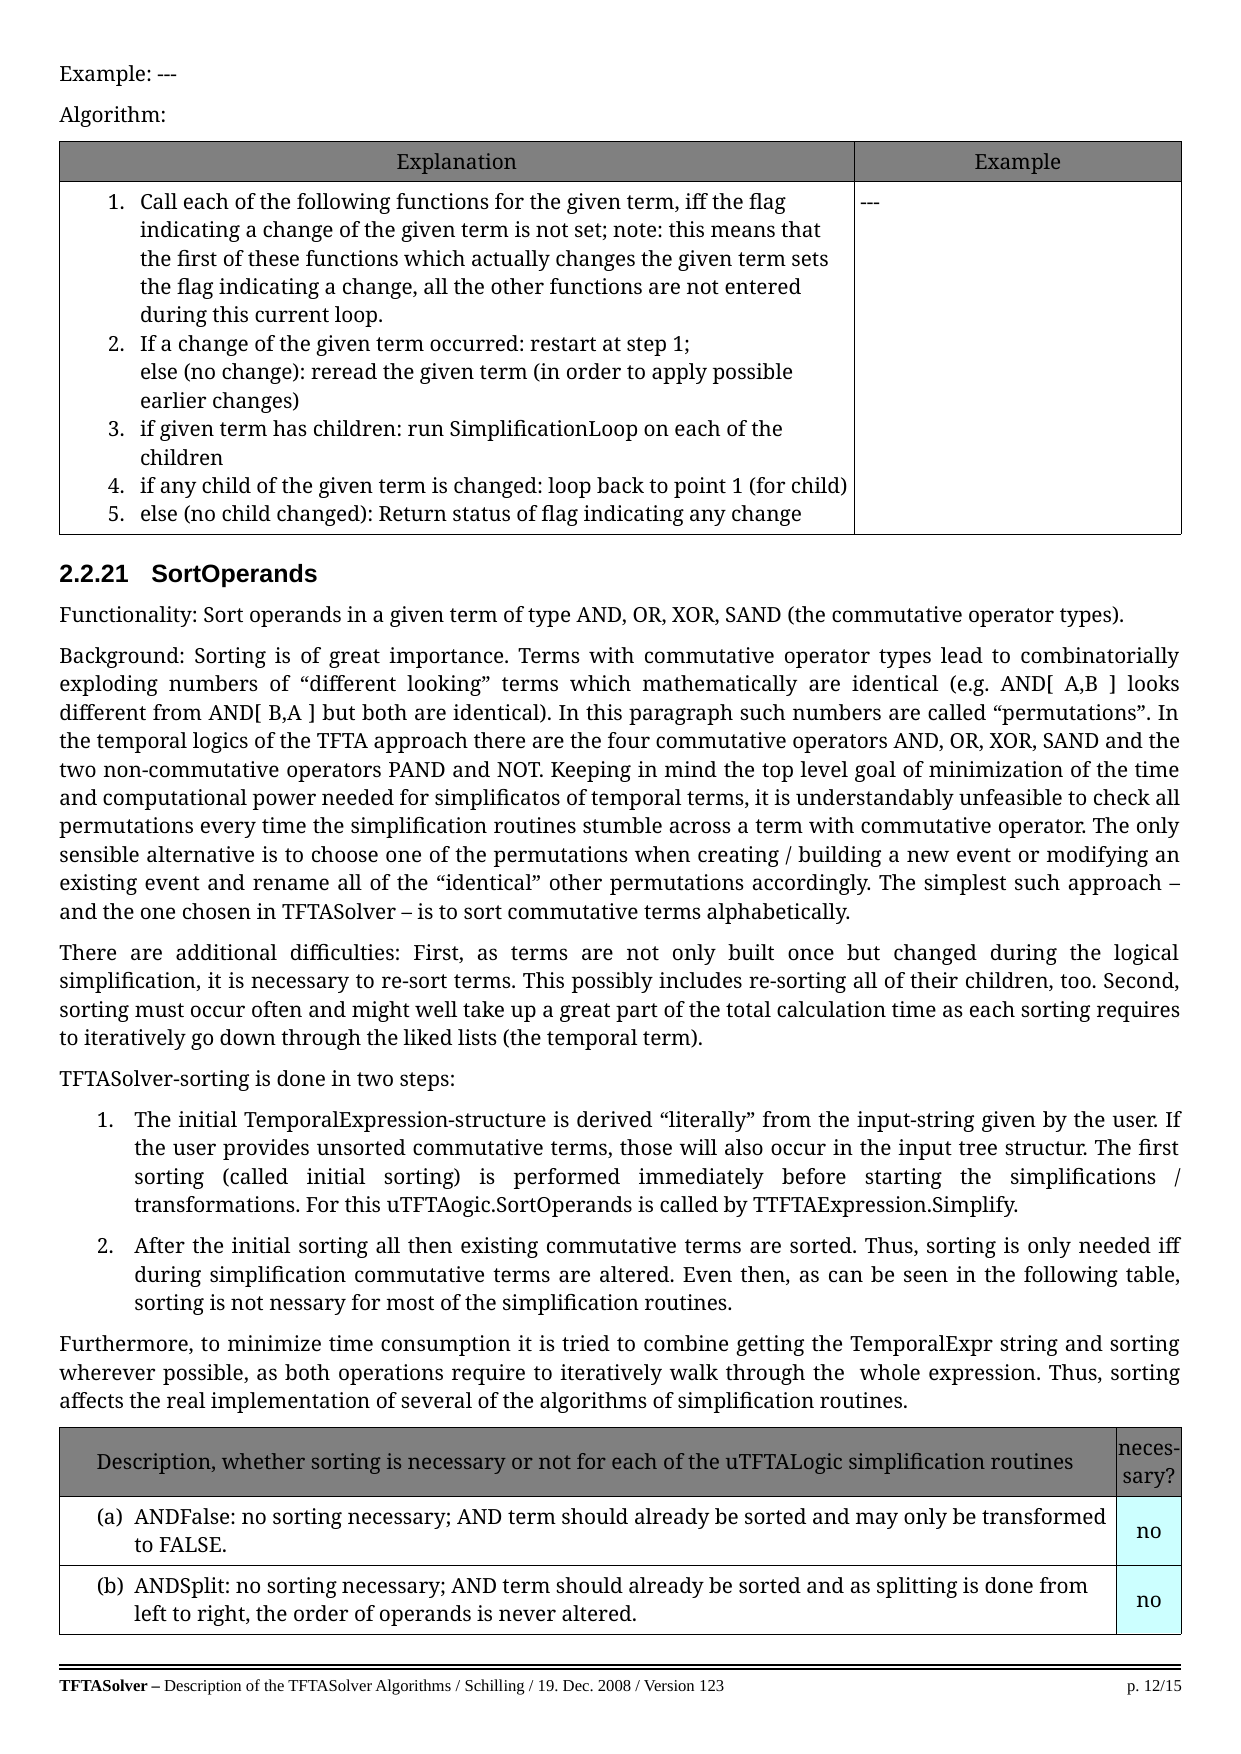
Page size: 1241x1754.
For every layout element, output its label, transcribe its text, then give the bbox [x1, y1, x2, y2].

table_header neces-sary? [1117, 1428, 1181, 1496]
table_cell Call each of the following functions for the given term, iff the flag indicating a change of the given term is not set; note: this means that the first of these functions which actually changes the given term sets the flag indicating a change, all the other functions are not entered during this current loop. If a change of the given term occurred: restart at step 1; else (no change): reread the given term (in order to apply possible earlier changes) if given term has children: run SimplificationLoop on each of the children if any child of the given term is changed: loop back to point 1 (for child) else (no child changed): Return status of flag indicating any change [60, 182, 854, 534]
table_cell no [1117, 1497, 1181, 1565]
text TFTASolver-sorting is done in two steps: [59, 1064, 1181, 1093]
text There are additional difficulties: First, as terms are not only built once but changed during the logical simplification, it is necessary to re-sort terms. This possibly includes re-sorting all of their children, too. Second, sorting must occur often and might well take up a great part of the total calculation time as each sorting requires to iteratively go down through the liked lists (the temporal term). [59, 938, 1181, 1052]
table_header Example [855, 142, 1181, 181]
table_cell --- [855, 182, 1181, 534]
list The initial TemporalExpression-structure is derived “literally” from the input-string given by the user. If the user provides unsorted commutative terms, those will also occur in the input tree structur. The first sorting (called initial sorting) is performed immediately before starting the simplifications / transformations. For this uTFTAogic.SortOperands is called by TTFTAExpression.Simplify. [97, 1105, 1181, 1219]
text Example: --- [59, 59, 1181, 87]
table_cell ANDFalse: no sorting necessary; AND term should already be sorted and may only be transformed to FALSE. [60, 1497, 1116, 1565]
table_header Description, whether sorting is necessary or not for each of the uTFTALogic simplification routines [60, 1428, 1116, 1496]
subtitle SortOperands [59, 559, 1181, 588]
table_header Explanation [60, 142, 854, 181]
text Furthermore, to minimize time consumption it is tried to combine getting the TemporalExpr string and sorting wherever possible, as both operations require to iteratively walk through the whole expression. Thus, sorting affects the real implementation of several of the algorithms of simplification routines. [59, 1329, 1181, 1414]
text Functionality: Sort operands in a given term of type AND, OR, XOR, SAND (the commutative operator types). [59, 600, 1181, 628]
list After the initial sorting all then existing commutative terms are sorted. Thus, sorting is only needed iff during simplification commutative terms are altered. Even then, as can be seen in the following table, sorting is not nessary for most of the simplification routines. [97, 1231, 1181, 1317]
text Background: Sorting is of great importance. Terms with commutative operator types lead to combinatorially exploding numbers of “different looking” terms which mathematically are identical (e.g. AND[ A,B ] looks different from AND[ B,A ] but both are identical). In this paragraph such numbers are called “permutations”. In the temporal logics of the TFTA approach there are the four commutative operators AND, OR, XOR, SAND and the two non-commutative operators PAND and NOT. Keeping in mind the top level goal of minimization of the time and computational power needed for simplificatos of temporal terms, it is understandably unfeasible to check all permutations every time the simplification routines stumble across a term with commutative operator. The only sensible alternative is to choose one of the permutations when creating / building a new event or modifying an existing event and rename all of the “identical” other permutations accordingly. The simplest such approach – and the one chosen in TFTASolver – is to sort commutative terms alphabetically. [59, 641, 1181, 925]
table_cell ANDSplit: no sorting necessary; AND term should already be sorted and as splitting is done from left to right, the order of operands is never altered. [60, 1566, 1116, 1633]
text Algorithm: [59, 100, 1181, 128]
table_cell no [1117, 1566, 1181, 1633]
